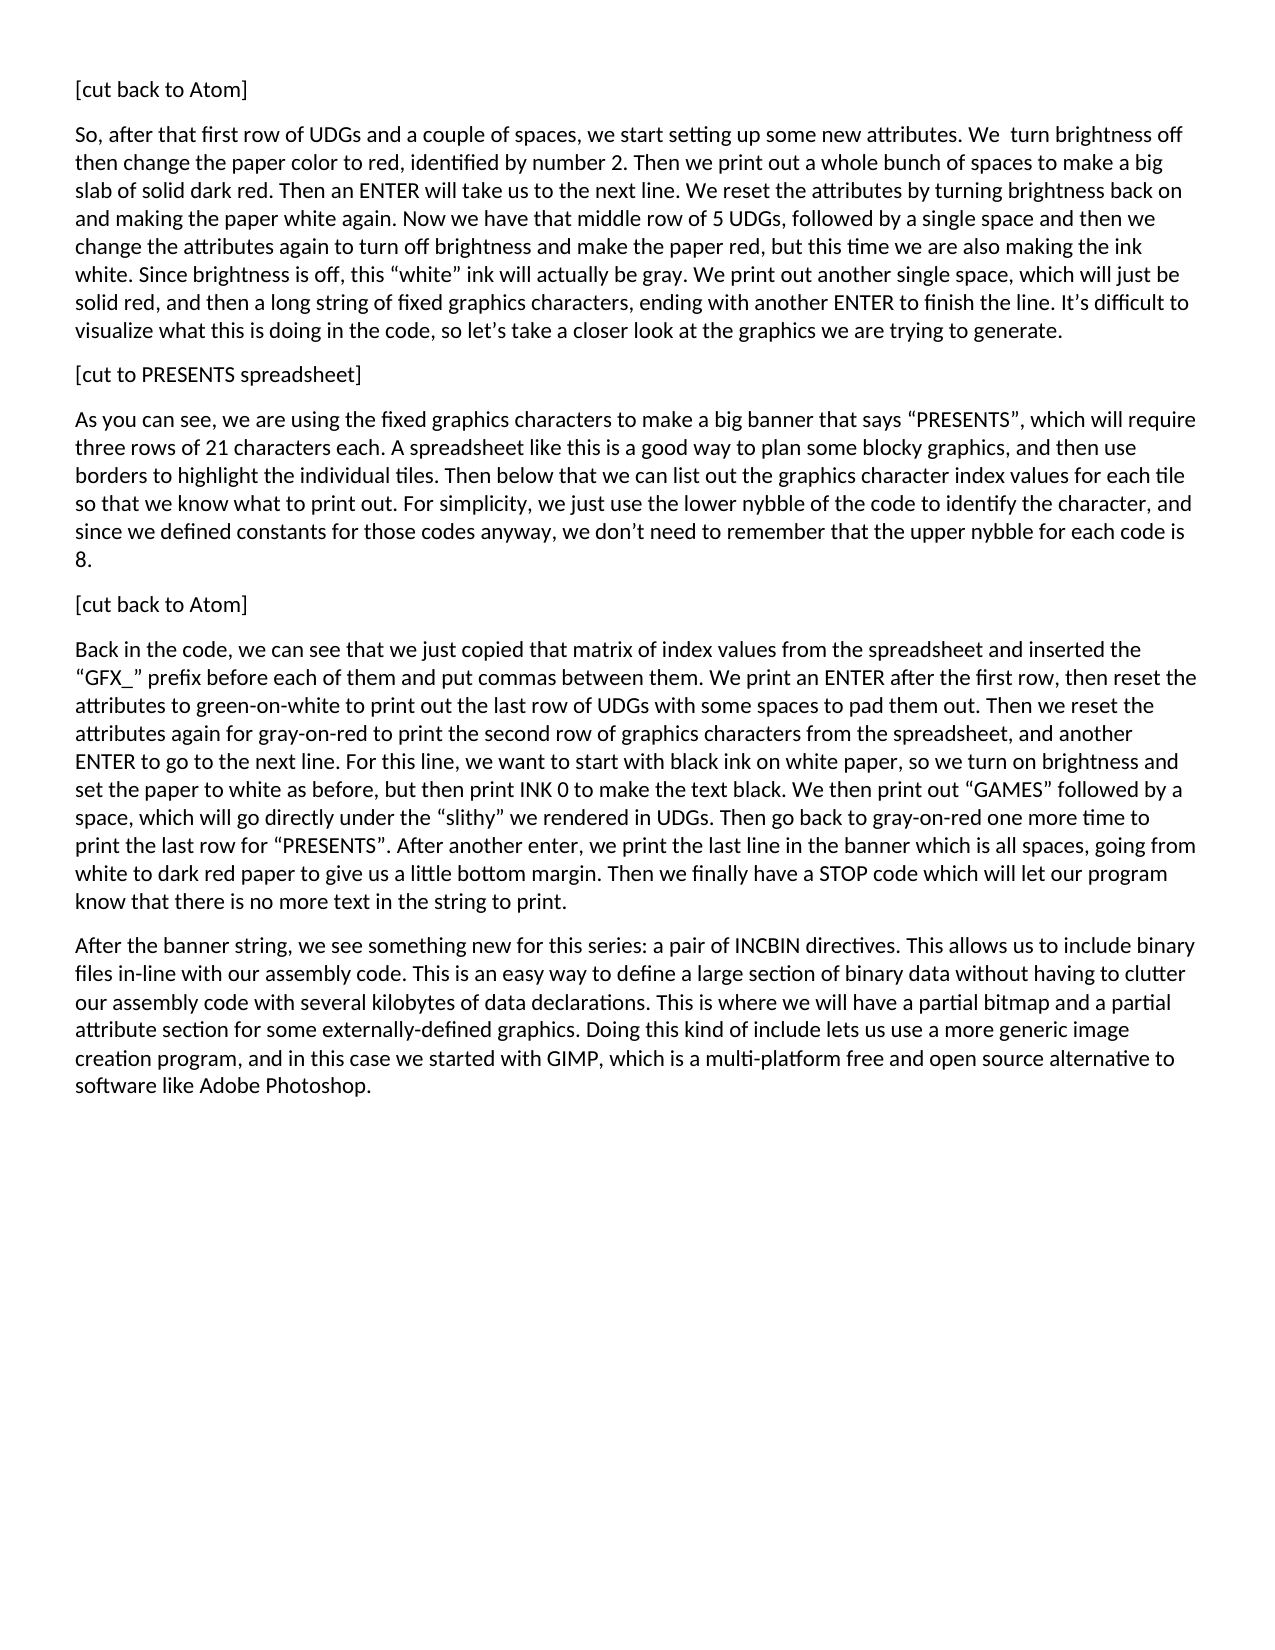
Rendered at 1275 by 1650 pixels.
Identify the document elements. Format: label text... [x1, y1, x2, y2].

text As you can see, we are using the fixed graphics characters to make a big banner that says “PRESENTS”, which will require three rows of 21 characters each. A spreadsheet like this is a good way to plan some blocky graphics, and then use borders to highlight the individual tiles. Then below that we can list out the graphics character index values for each tile so that we know what to print out. For simplicity, we just use the lower nybble of the code to identify the character, and since we defined constants for those codes anyway, we don’t need to remember that the upper nybble for each code is 8. [75, 405, 1200, 573]
text [cut to PRESENTS spreadsheet] [75, 361, 1200, 388]
text [cut back to Atom] [75, 75, 1200, 103]
text After the banner string, we see something new for this series: a pair of INCBIN directives. This allows us to include binary files in-line with our assembly code. This is an easy way to define a large section of binary data without having to clutter our assembly code with several kilobytes of data declarations. This is where we will have a partial bitmap and a partial attribute section for some externally-defined graphics. Doing this kind of include lets us use a more generic image creation program, and in this case we started with GIMP, which is a multi-platform free and open source alternative to software like Adobe Photoshop. [75, 932, 1200, 1100]
text So, after that first row of UDGs and a couple of spaces, we start setting up some new attributes. We turn brightness off then change the paper color to red, identified by number 2. Then we print out a whole bunch of spaces to make a big slab of solid dark red. Then an ENTER will take us to the next line. We reset the attributes by turning brightness back on and making the paper white again. Now we have that middle row of 5 UDGs, followed by a single space and then we change the attributes again to turn off brightness and make the paper red, but this time we are also making the ink white. Since brightness is off, this “white” ink will actually be gray. We print out another single space, which will just be solid red, and then a long string of fixed graphics characters, ending with another ENTER to finish the line. It’s difficult to visualize what this is doing in the code, so let’s take a closer look at the graphics we are trying to generate. [75, 120, 1200, 344]
text Back in the code, we can see that we just copied that matrix of index values from the spreadsheet and inserted the “GFX_” prefix before each of them and put commas between them. We print an ENTER after the first row, then reset the attributes to green-on-white to print out the last row of UDGs with some spaces to pad them out. Then we reset the attributes again for gray-on-red to print the second row of graphics characters from the spreadsheet, and another ENTER to go to the next line. For this line, we want to start with black ink on white paper, so we turn on brightness and set the paper to white as before, but then print INK 0 to make the text black. We then print out “GAMES” followed by a space, which will go directly under the “slithy” we rendered in UDGs. Then go back to gray-on-red one more time to print the last row for “PRESENTS”. After another enter, we print the last line in the banner which is all spaces, going from white to dark red paper to give us a little bottom margin. Then we finally have a STOP code which will let our program know that there is no more text in the string to print. [75, 635, 1200, 915]
text [cut back to Atom] [75, 590, 1200, 618]
